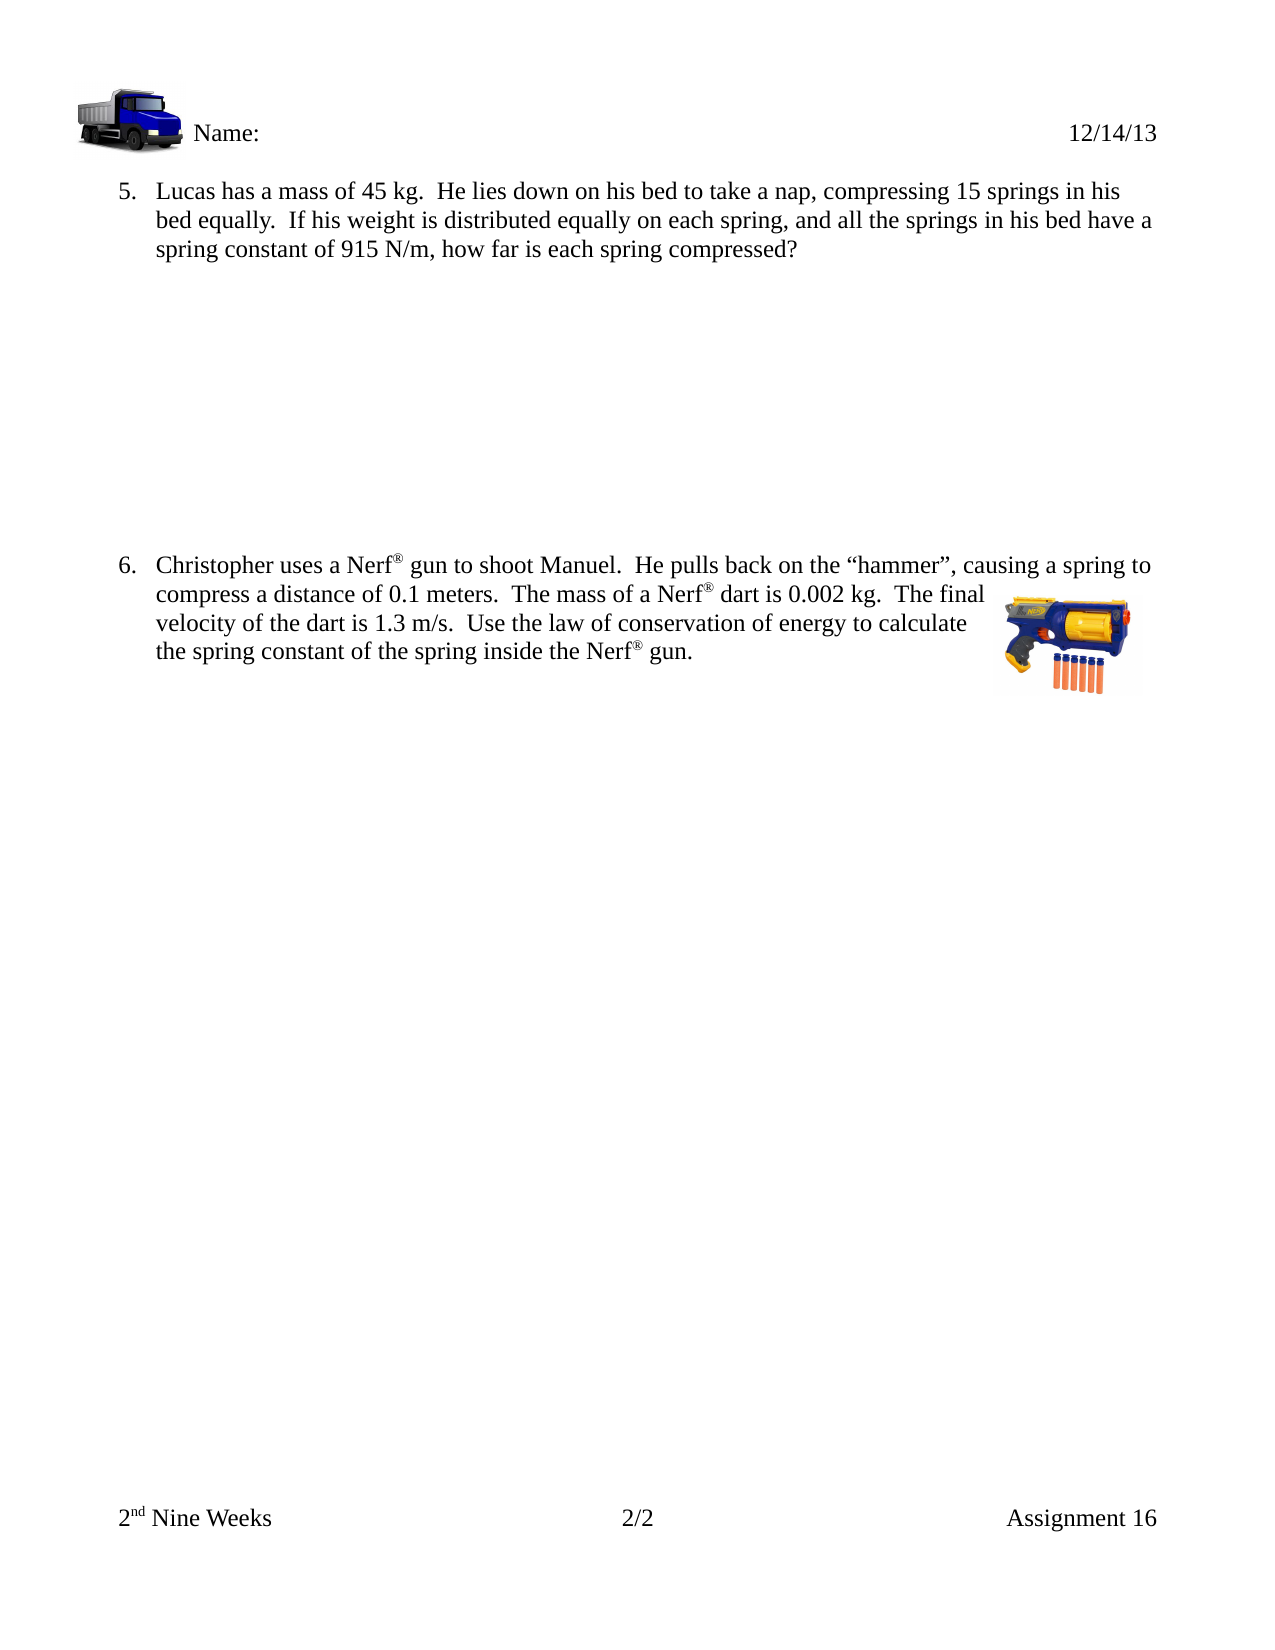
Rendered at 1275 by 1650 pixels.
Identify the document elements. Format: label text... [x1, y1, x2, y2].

list Christopher uses a Nerf® gun to shoot Manuel. He pulls back on the “hammer”, causing a spring to compress a distance of 0.1 meters. The mass of a Nerf® dart is 0.002 kg. The final velocity of the dart is 1.3 m/s. Use the law of conservation of energy to calculate the spring constant of the spring inside the Nerf® gun. [118, 550, 1157, 665]
picture [992, 595, 1143, 696]
picture [73, 81, 186, 160]
list Lucas has a mass of 45 kg. He lies down on his bed to take a nap, compressing 15 springs in his bed equally. If his weight is distributed equally on each spring, and all the springs in his bed have a spring constant of 915 N/m, how far is each spring compressed? [118, 176, 1157, 263]
